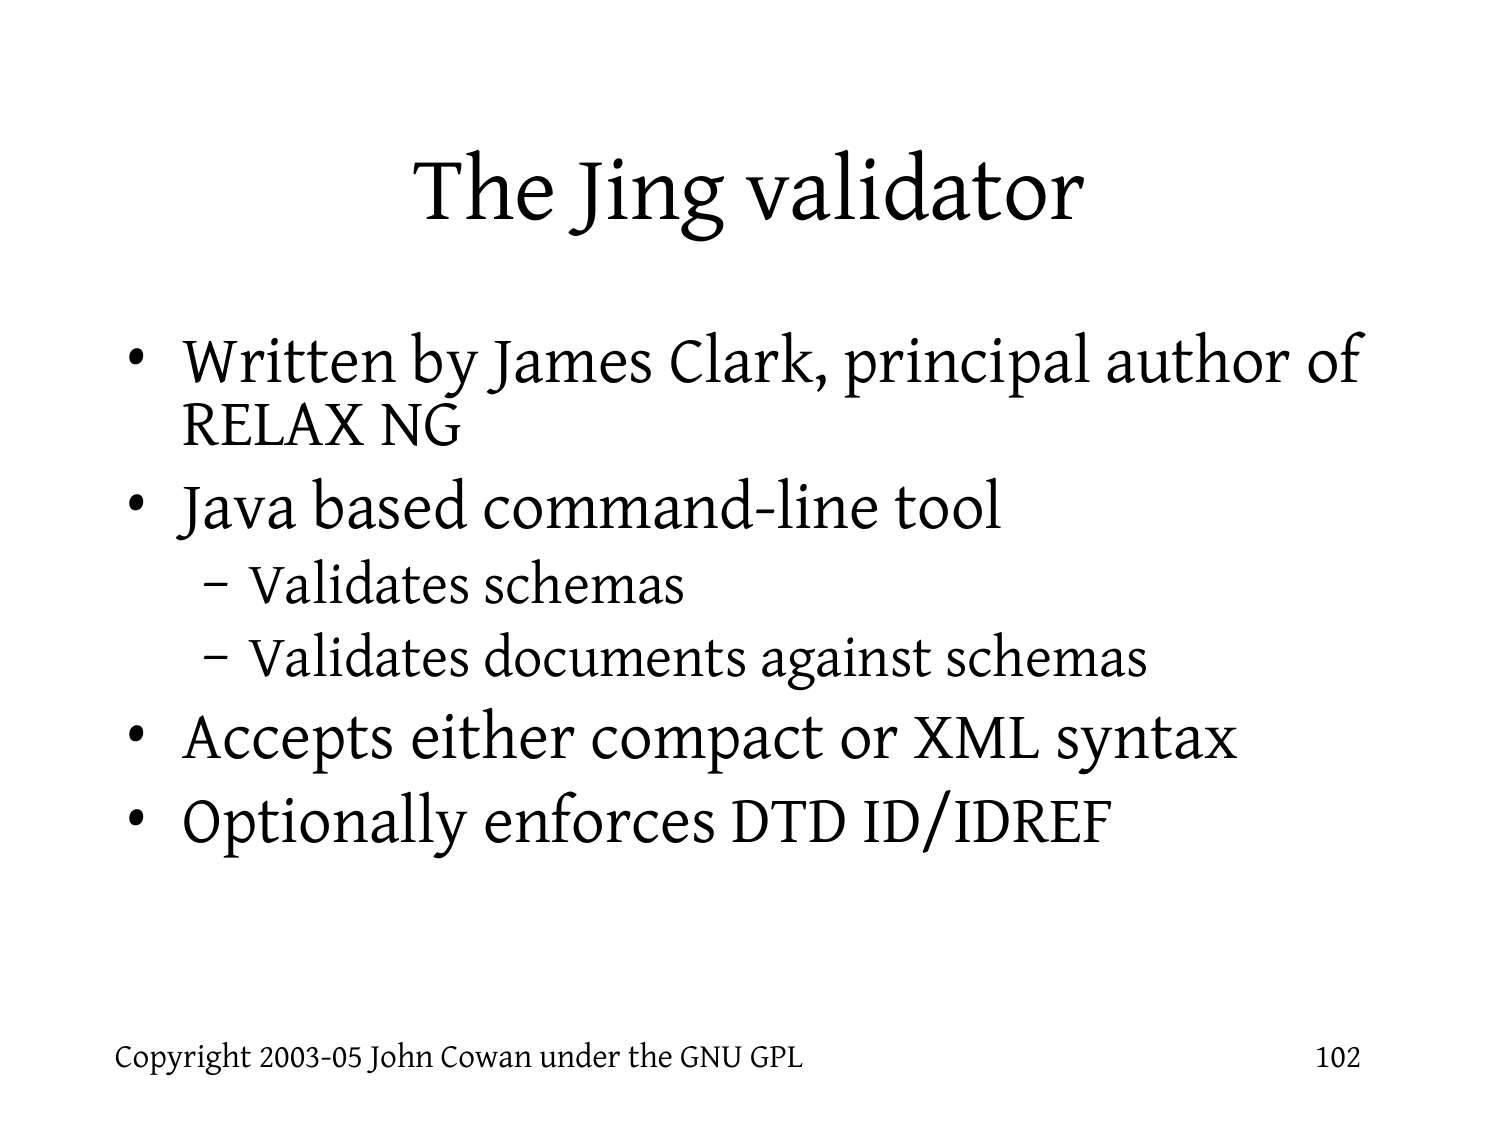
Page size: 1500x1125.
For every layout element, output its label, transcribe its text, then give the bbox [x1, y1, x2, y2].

list Written by James Clark, principal author of RELAX NG Java based command-line tool Validates schemas Validates documents against schemas Accepts either compact or XML syntax Optionally enforces DTD ID/IDREF [112, 324, 1388, 1000]
title The Jing validator [112, 99, 1388, 288]
